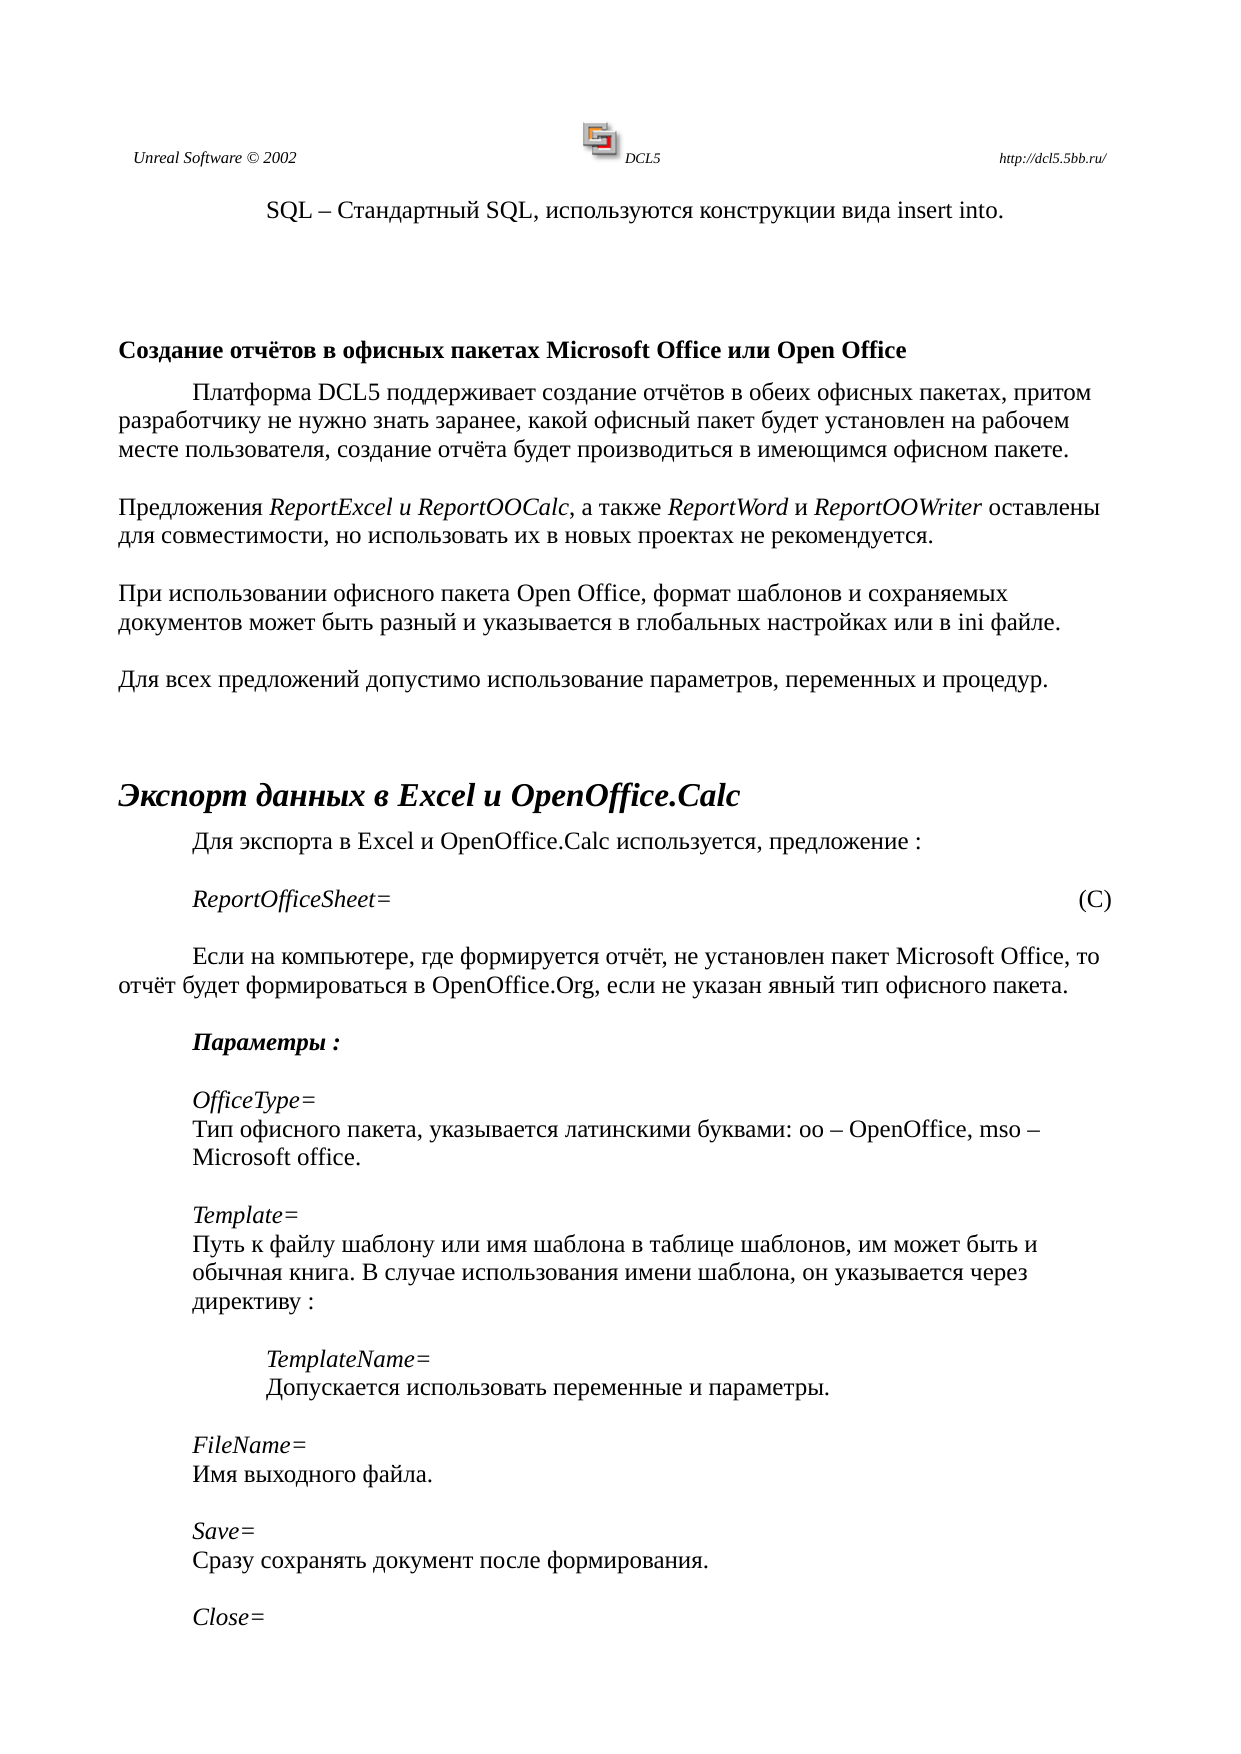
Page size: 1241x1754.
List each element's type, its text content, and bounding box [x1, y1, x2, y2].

text Close= [118, 1602, 1122, 1631]
text Допускается использовать переменные и параметры. [118, 1372, 1122, 1401]
text Платформа DCL5 поддерживает создание отчётов в обеих офисных пакетах, притом разработчику не нужно знать заранее, какой офисный пакет будет установлен на рабочем месте пользователя, создание отчёта будет производиться в имеющимся офисном пакете. [118, 377, 1122, 463]
text SQL – Стандартный SQL, используются конструкции вида insert into. [118, 195, 1122, 224]
text Для всех предложений допустимо использование параметров, переменных и процедур. [118, 664, 1122, 693]
text При использовании офисного пакета Open Office, формат шаблонов и сохраняемых документов может быть разный и указывается в глобальных настройках или в ini файле. [118, 578, 1122, 635]
text TemplateName= [118, 1344, 1122, 1372]
text Сразу сохранять документ после формирования. [118, 1545, 1122, 1574]
text OfficeType= [118, 1085, 1122, 1114]
subtitle Создание отчётов в офисных пакетах Microsoft Office или Open Office [118, 335, 1122, 364]
text Для экспорта в Excel и OpenOffice.Calc используется, предложение : [118, 826, 1122, 855]
text Тип офисного пакета, указывается латинскими буквами: oo – OpenOffice, mso – Microsoft office. [118, 1114, 1122, 1171]
text Save= [118, 1516, 1122, 1545]
picture [579, 118, 625, 164]
text Путь к файлу шаблону или имя шаблона в таблице шаблонов, им может быть и обычная книга. В случае использования имени шаблона, он указывается через директиву : [118, 1229, 1122, 1315]
text Template= [118, 1200, 1122, 1229]
subtitle Экспорт данных в Excel и OpenOffice.Calc [118, 775, 1122, 814]
text Если на компьютере, где формируется отчёт, не установлен пакет Microsoft Office, то отчёт будет формироваться в OpenOffice.Org, если не указан явный тип офисного пакета. [118, 941, 1122, 999]
text Имя выходного файла. [118, 1459, 1122, 1487]
text Предложения ReportExcel и ReportOOCalc, а также ReportWord и ReportOOWriter оставлены для совместимости, но использовать их в новых проектах не рекомендуется. [118, 492, 1122, 549]
text ReportOfficeSheet= (C) [118, 884, 1122, 912]
text Параметры : [118, 1027, 1122, 1056]
text FileName= [118, 1430, 1122, 1459]
